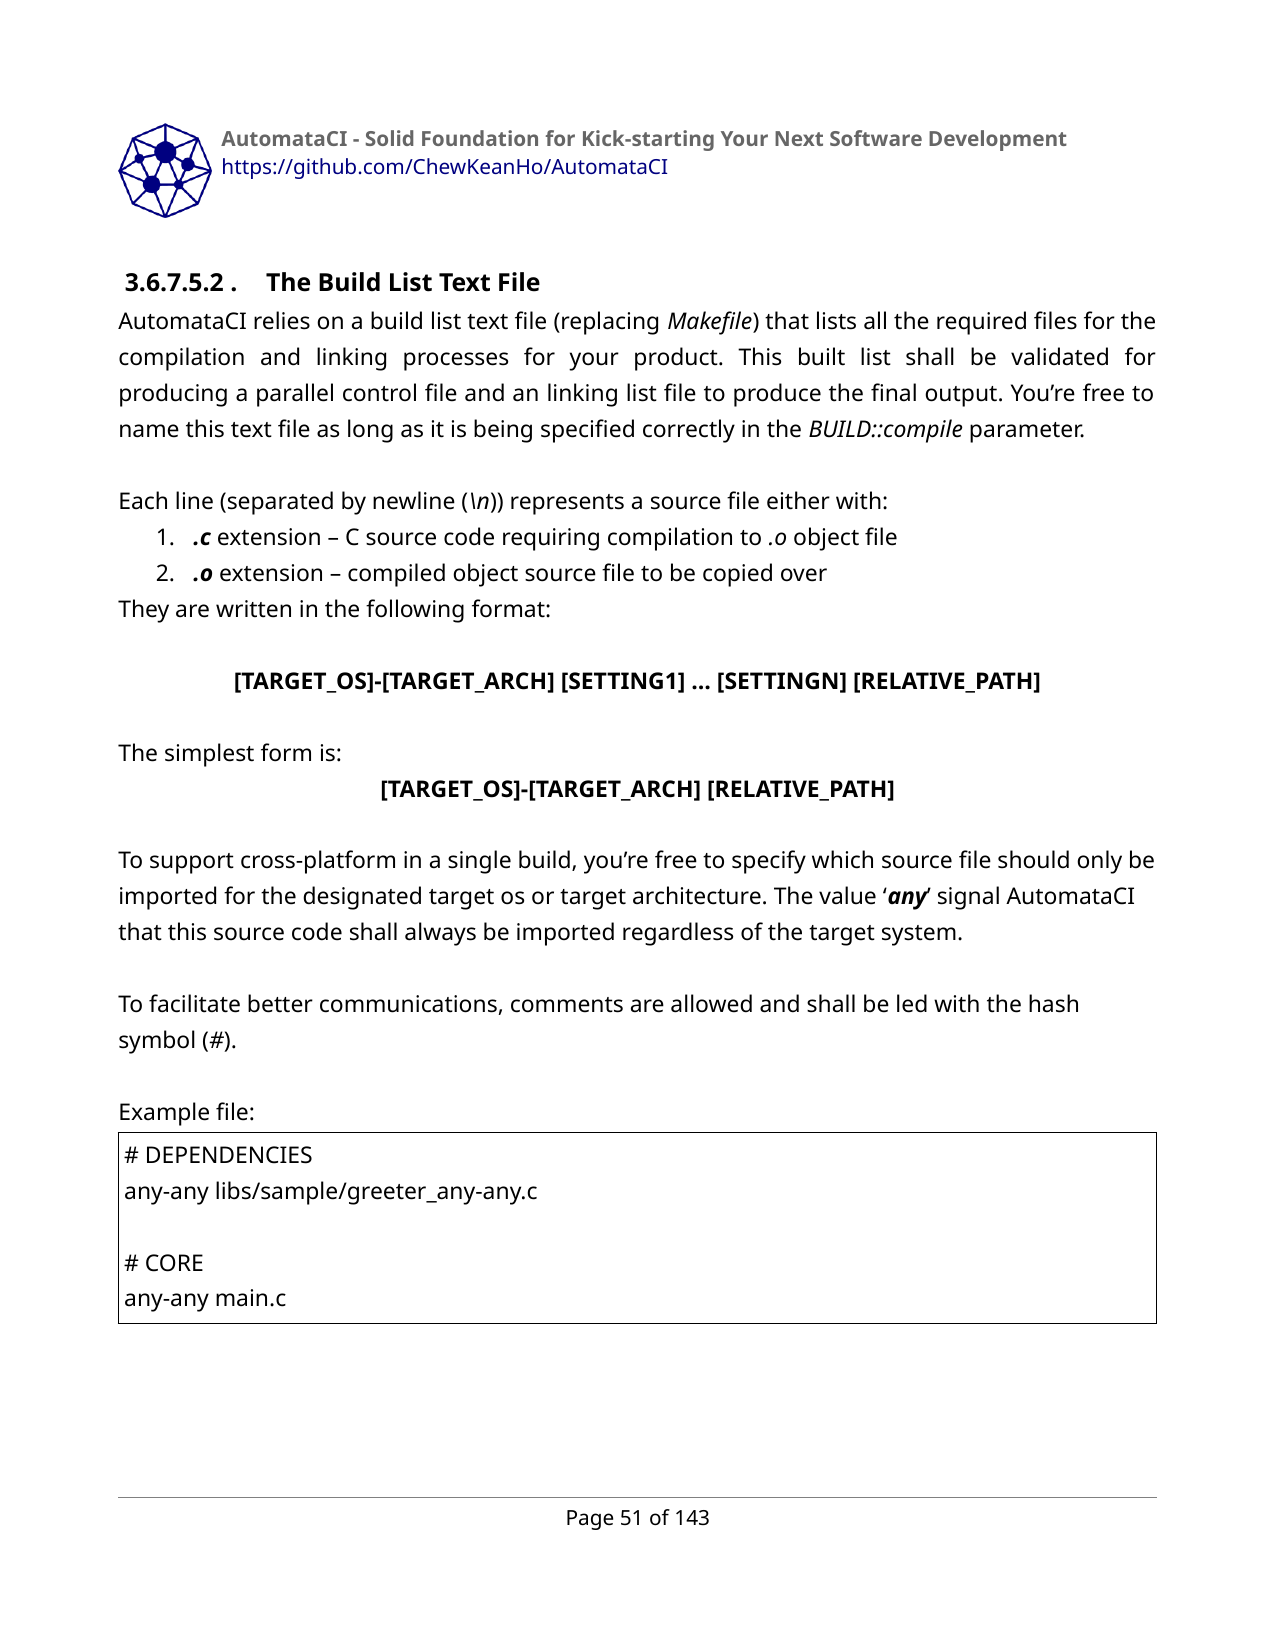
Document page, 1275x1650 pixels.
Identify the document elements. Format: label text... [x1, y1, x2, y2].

subtitle The Build List Text File [118, 265, 1157, 299]
text Each line (separated by newline (\n)) represents a source file either with: [118, 485, 1157, 516]
text To facilitate better communications, comments are allowed and shall be led with the hash symbol (#). [118, 988, 1157, 1055]
text To support cross-platform in a single build, you’re free to specify which source file should only be imported for the designated target os or target architecture. The value ‘any’ signal AutomataCI that this source code shall always be imported regardless of the target system. [118, 844, 1157, 947]
table_header # DEPENDENCIES any-any libs/sample/greeter_any-any.c # CORE any-any main.c [119, 1133, 1156, 1323]
text Example file: [118, 1096, 1157, 1127]
text [TARGET_OS]-[TARGET_ARCH] [SETTING1] … [SETTINGN] [RELATIVE_PATH] [118, 665, 1157, 696]
text [TARGET_OS]-[TARGET_ARCH] [RELATIVE_PATH] [118, 772, 1157, 804]
list .c extension – C source code requiring compilation to .o object file [156, 521, 1157, 552]
picture [118, 123, 212, 218]
list .o extension – compiled object source file to be copied over [156, 557, 1157, 588]
text The simplest form is: [118, 737, 1157, 768]
text They are written in the following format: [118, 593, 1157, 624]
text AutomataCI relies on a build list text file (replacing Makefile) that lists all the required files for the compilation and linking processes for your product. This built list shall be validated for producing a parallel control file and an linking list file to produce the final output. You’re free to name this text file as long as it is being specified correctly in the BUILD::compile parameter. [118, 305, 1157, 444]
